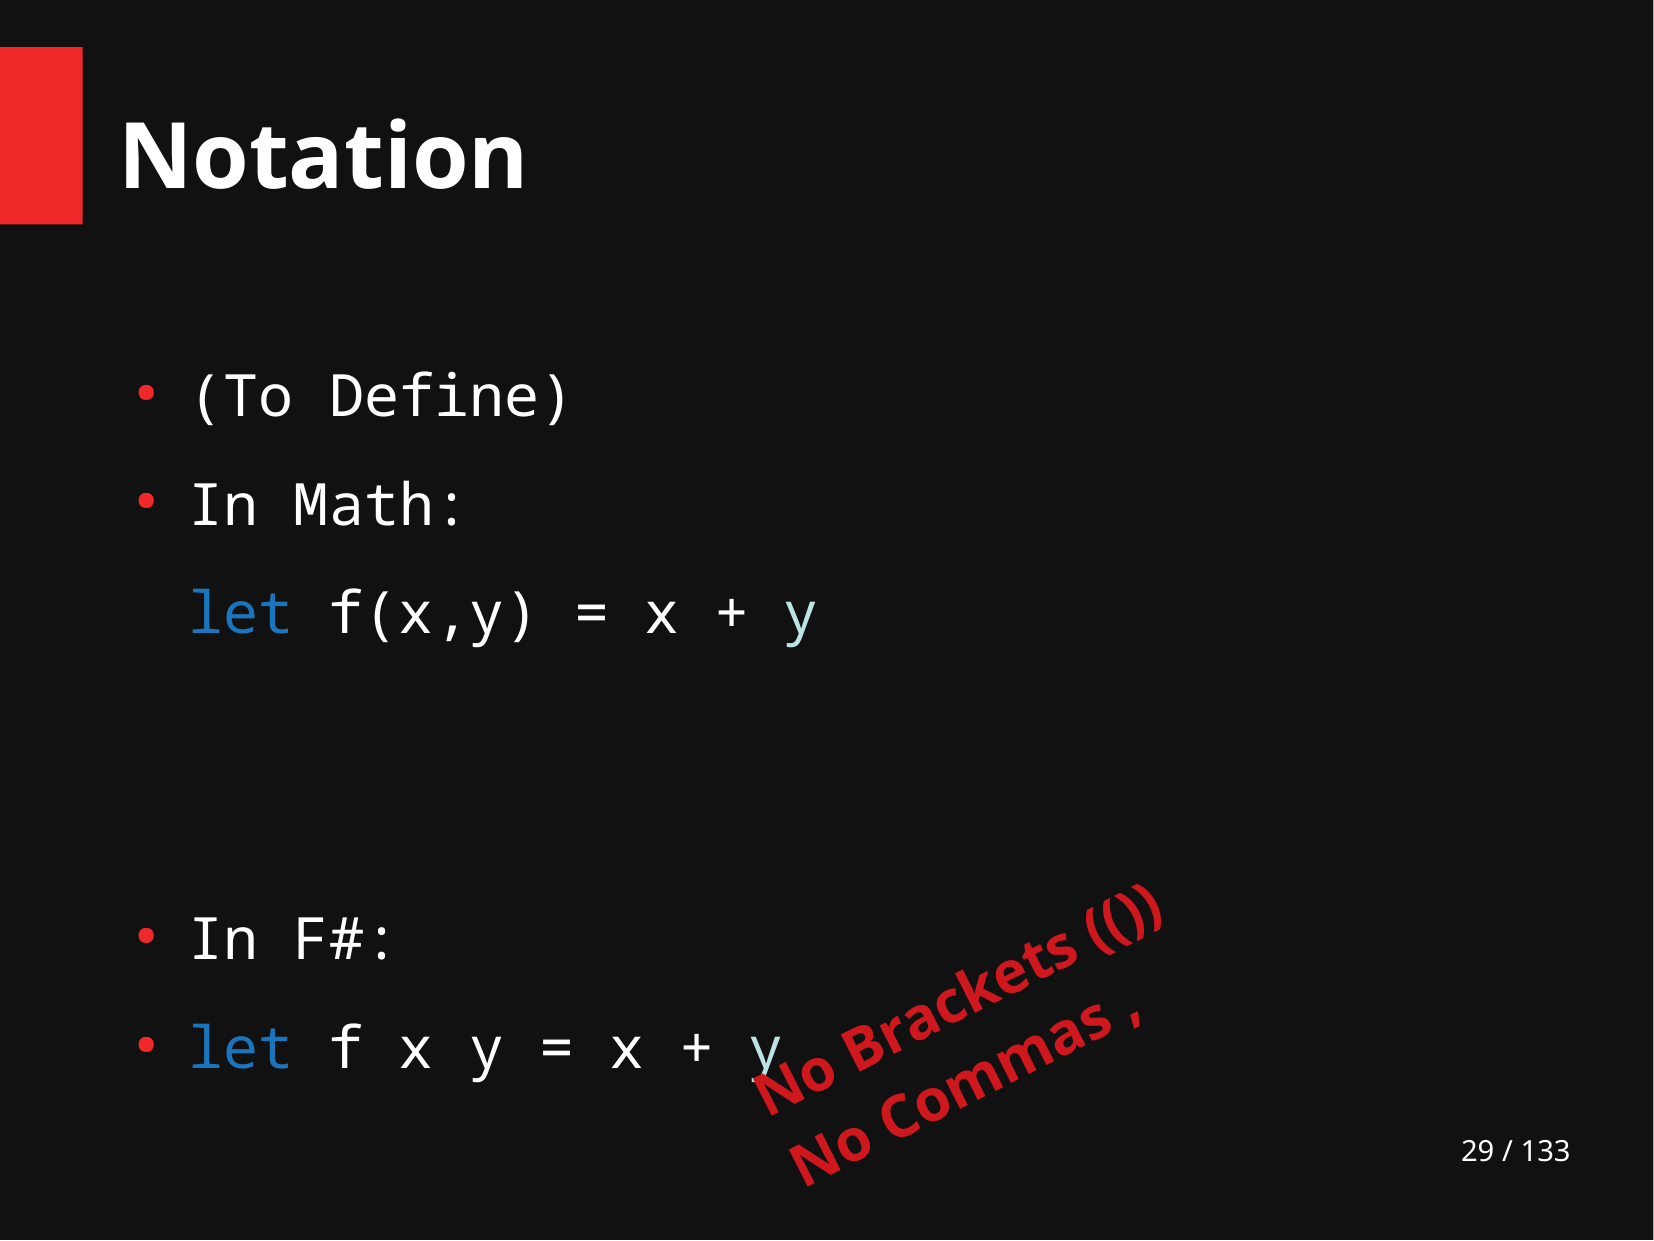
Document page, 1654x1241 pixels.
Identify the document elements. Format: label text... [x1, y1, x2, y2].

title Notation [118, 49, 1571, 257]
list (To Define) In Math: let f(x,y) = x + y In F#: let f x y = x + y [118, 354, 1536, 1074]
text_box No Brackets (()) No Commas , [723, 831, 1272, 1241]
